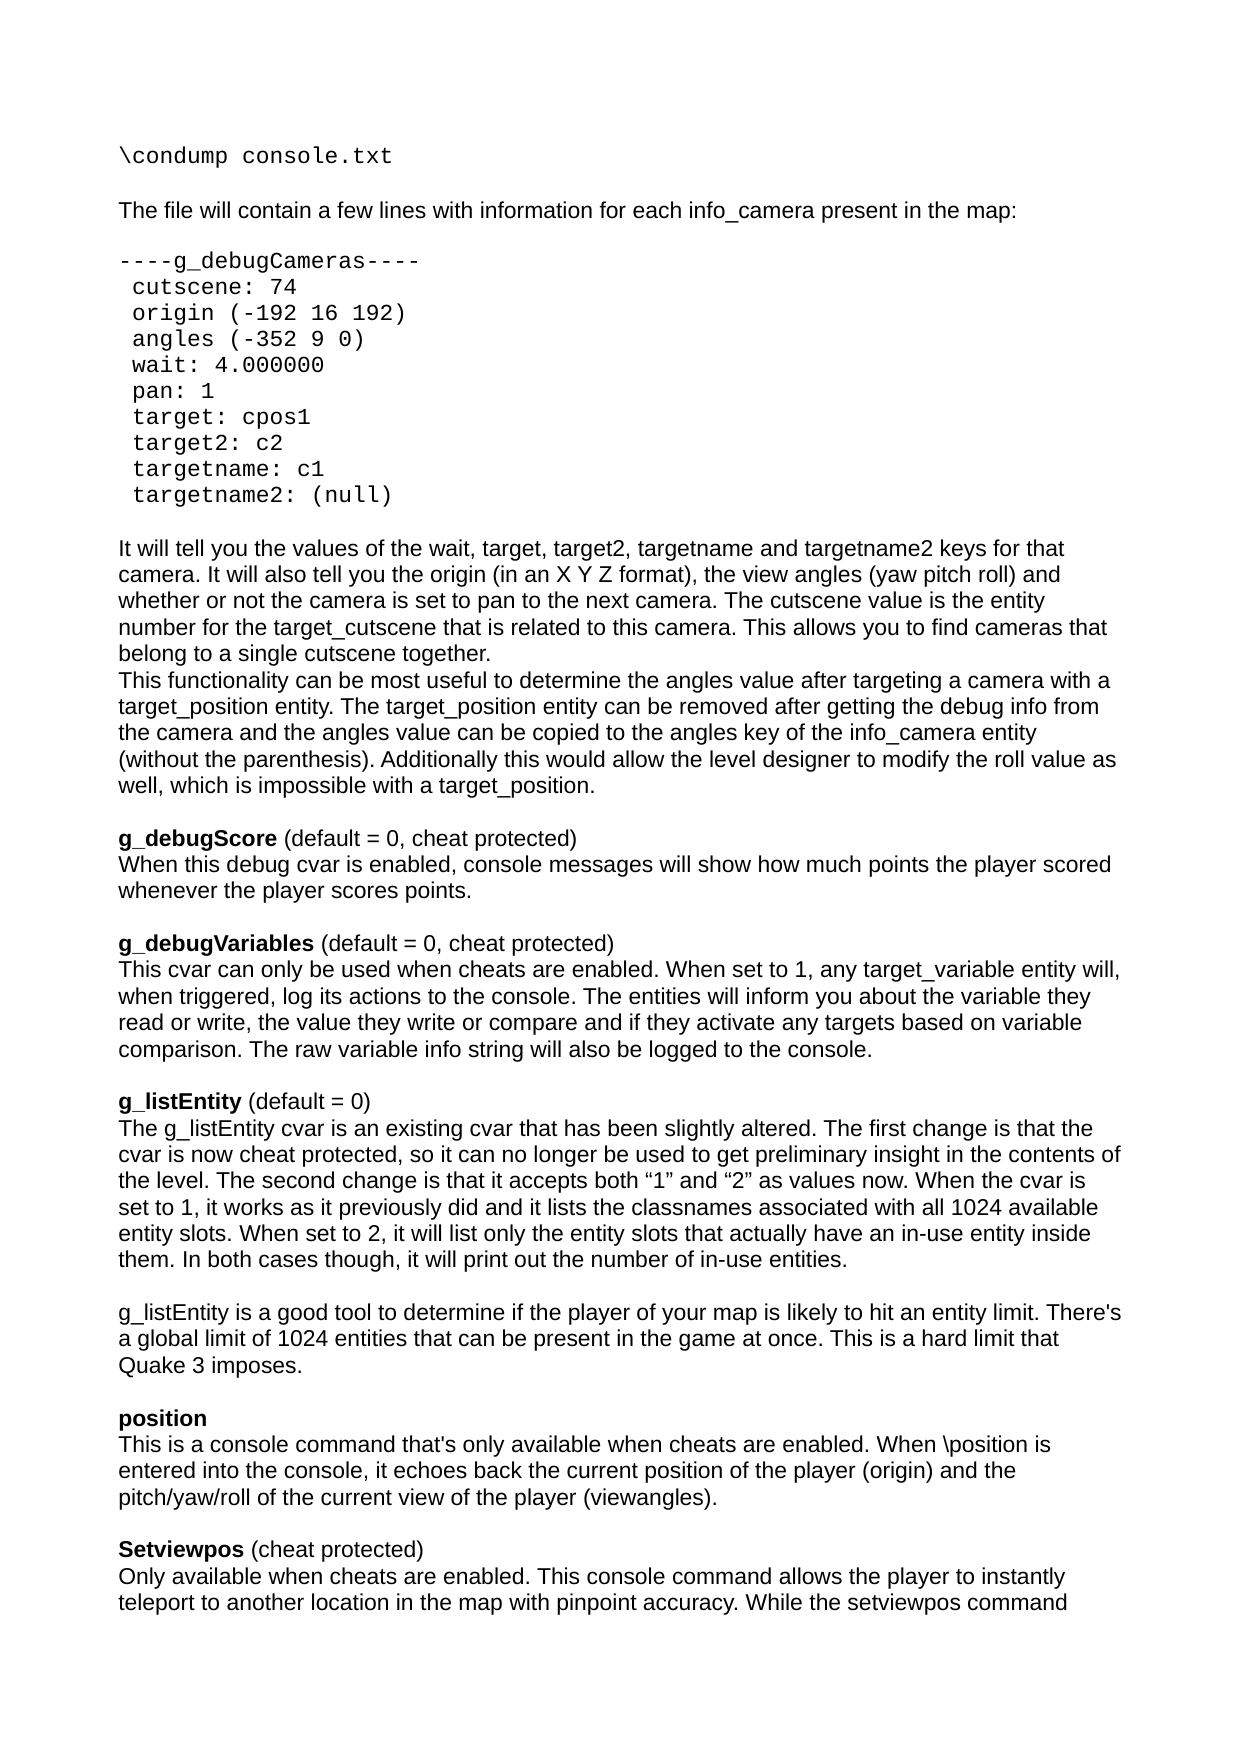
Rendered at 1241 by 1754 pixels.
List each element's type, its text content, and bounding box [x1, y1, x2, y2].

text g_debugVariables (default = 0, cheat protected) [118, 930, 1122, 956]
text g_listEntity (default = 0) [118, 1088, 1122, 1114]
text This is a console command that's only available when cheats are enabled. When \position is entered into the console, it echoes back the current position of the player (origin) and the pitch/yaw/roll of the current view of the player (viewangles). [118, 1431, 1122, 1510]
text When this debug cvar is enabled, console messages will show how much points the player scored whenever the player scores points. [118, 851, 1122, 904]
text ----g_debugCameras---- cutscene: 74 origin (-192 16 192) angles (-352 9 0) wait: 4.000000 pan: 1 target: cpos1 target2: c2 targetname: c1 targetname2: (null) [118, 249, 1122, 509]
text g_listEntity is a good tool to determine if the player of your map is likely to hit an entity limit. There's a global limit of 1024 entities that can be present in the game at once. This is a hard limit that Quake 3 imposes. [118, 1299, 1122, 1378]
text Only available when cheats are enabled. This console command allows the player to instantly teleport to another location in the map with pinpoint accuracy. While the setviewpos command [118, 1563, 1122, 1615]
text This cvar can only be used when cheats are enabled. When set to 1, any target_variable entity will, when triggered, log its actions to the console. The entities will inform you about the variable they read or write, the value they write or compare and if they activate any targets based on variable comparison. The raw variable info string will also be logged to the console. [118, 956, 1122, 1062]
text position [118, 1404, 1122, 1431]
text The file will contain a few lines with information for each info_camera present in the map: [118, 197, 1122, 223]
text The g_listEntity cvar is an existing cvar that has been slightly altered. The first change is that the cvar is now cheat protected, so it can no longer be used to get preliminary insight in the contents of the level. The second change is that it accepts both “1” and “2” as values now. When the cvar is set to 1, it works as it previously did and it lists the classnames associated with all 1024 available entity slots. When set to 2, it will list only the entity slots that actually have an in-use entity inside them. In both cases though, it will print out the number of in-use entities. [118, 1114, 1122, 1273]
text This functionality can be most useful to determine the angles value after targeting a camera with a target_position entity. The target_position entity can be removed after getting the debug info from the camera and the angles value can be copied to the angles key of the info_camera entity (without the parenthesis). Additionally this would allow the level designer to modify the roll value as well, which is impossible with a target_position. [118, 667, 1122, 798]
text It will tell you the values of the wait, target, target2, targetname and targetname2 keys for that camera. It will also tell you the origin (in an X Y Z format), the view angles (yaw pitch roll) and whether or not the camera is set to pan to the next camera. The cutscene value is the entity number for the target_cutscene that is related to this camera. This allows you to find cameras that belong to a single cutscene together. [118, 535, 1122, 667]
text \condump console.txt [118, 144, 1122, 170]
text Setviewpos (cheat protected) [118, 1536, 1122, 1563]
text g_debugScore (default = 0, cheat protected) [118, 825, 1122, 851]
